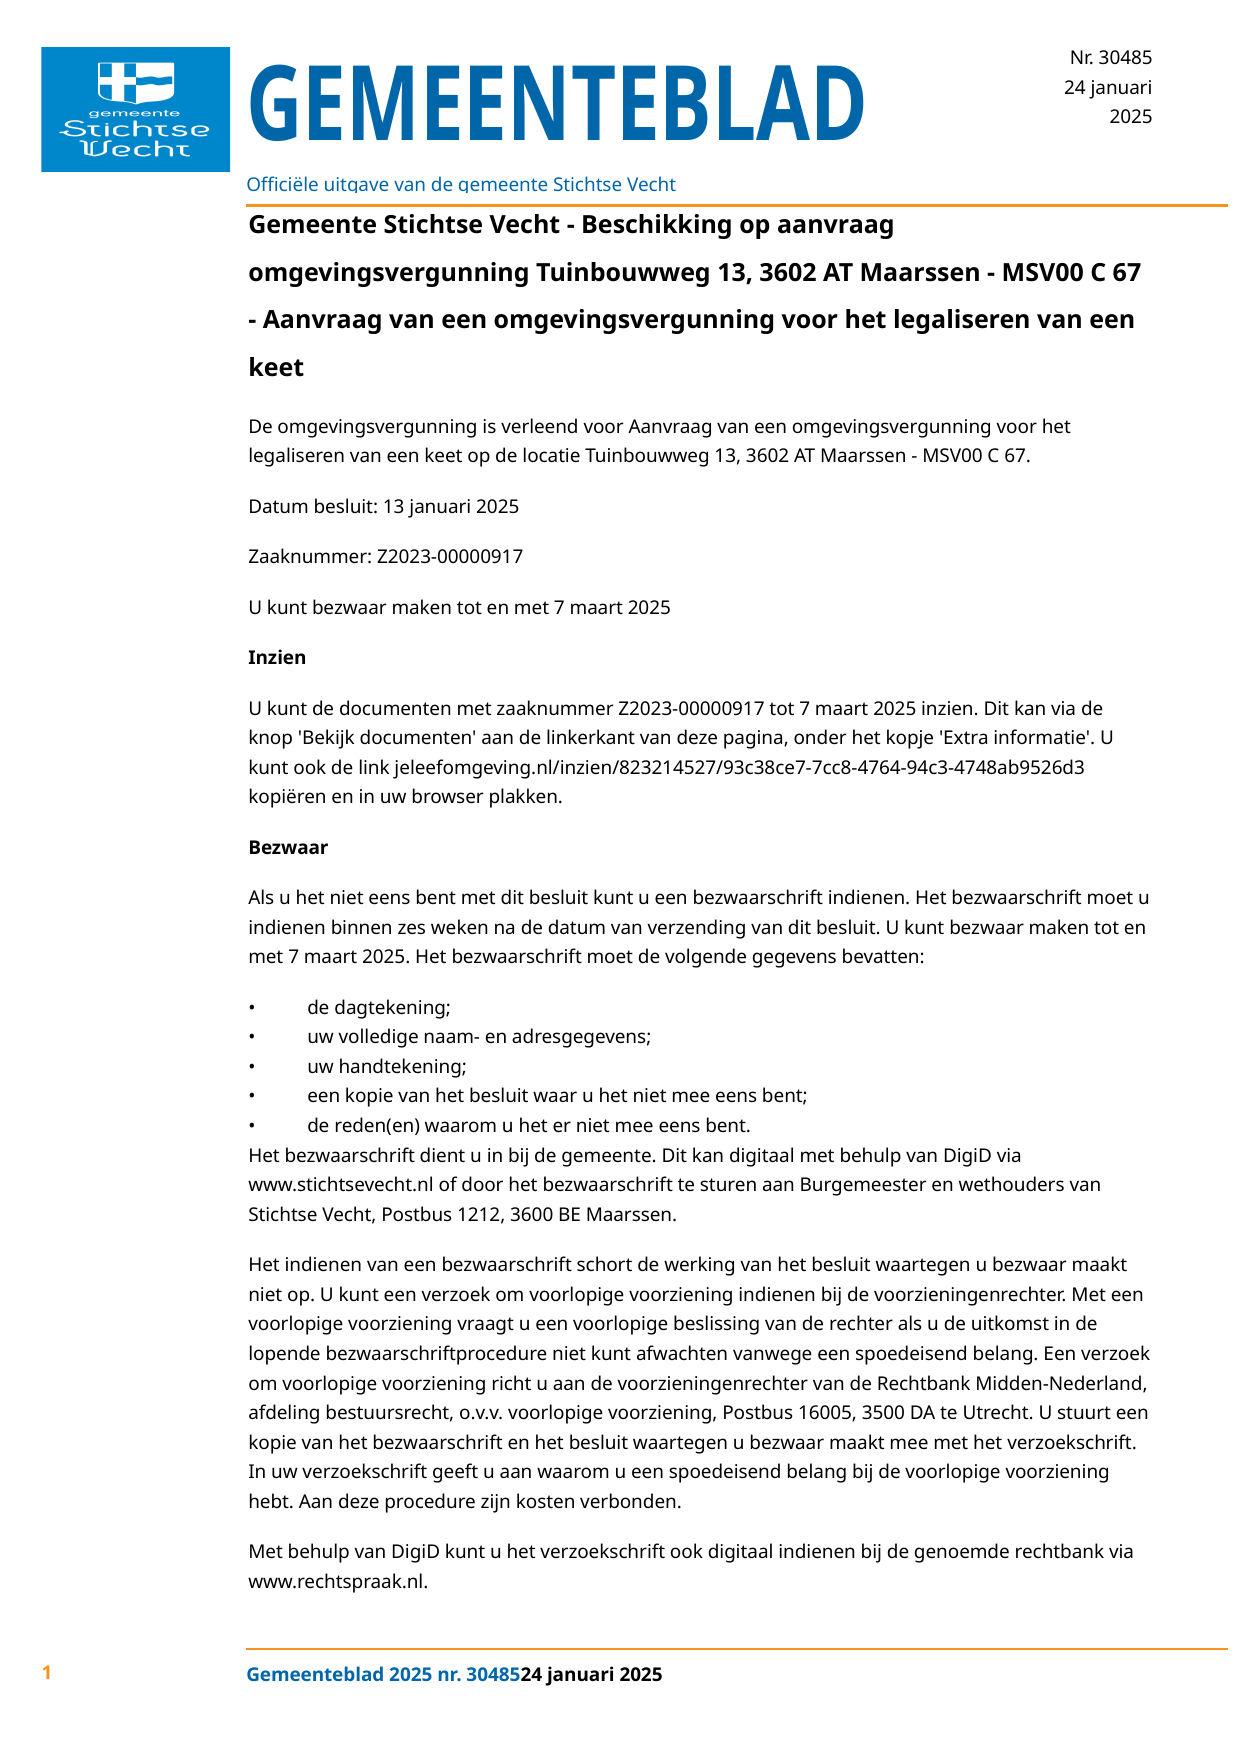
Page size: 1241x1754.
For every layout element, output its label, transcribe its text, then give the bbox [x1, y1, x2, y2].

list uw volledige naam- en adresgegevens; [248, 1023, 1152, 1049]
picture [99, 63, 135, 101]
text Het indienen van een bezwaarschrift schort de werking van het besluit waartegen u bezwaar maakt niet op. U kunt een verzoek om voorlopige voorziening indienen bij de voorzieningenrechter. Met een voorlopige voorziening vraagt u een voorlopige beslissing van de rechter als u de uitkomst in de lopende bezwaarschriftprocedure niet kunt afwachten vanwege een spoedeisend belang. Een verzoek om voorlopige voorziening richt u aan de voorzieningenrechter van de Rechtbank Midden-Nederland, afdeling bestuursrecht, o.v.v. voorlopige voorziening, Postbus 16005, 3500 DA te Utrecht. U stuurt een kopie van het bezwaarschrift en het besluit waartegen u bezwaar maakt mee met het verzoekschrift. In uw verzoekschrift geeft u aan waarom u een spoedeisend belang bij de voorlopige voorziening hebt. Aan deze procedure zijn kosten verbonden. [248, 1251, 1152, 1514]
text Gemeente Stichtse Vecht - Beschikking op aanvraag omgevingsvergunning Tuinbouwweg 13, 3602 AT Maarssen - MSV00 C 67 - Aanvraag van een omgevingsvergunning voor het legaliseren van een keet [248, 207, 1152, 384]
list de dagtekening; [248, 994, 1152, 1020]
text Datum besluit: 13 januari 2025 [248, 493, 1152, 519]
text Met behulp van DigiD kunt u het verzoekschrift ook digitaal indienen bij de genoemde rechtbank via www.rechtspraak.nl. [248, 1538, 1152, 1594]
text U kunt de documenten met zaaknummer Z2023-00000917 tot 7 maart 2025 inzien. Dit kan via de knop 'Bekijk documenten' aan de linkerkant van deze pagina, onder het kopje 'Extra informatie'. U kunt ook de link jeleefomgeving.nl/inzien/823214527/93c38ce7-7cc8-4764-94c3-4748ab9526d3 kopiëren en in uw browser plakken. [248, 695, 1152, 809]
list uw handtekening; [248, 1053, 1152, 1079]
text U kunt bezwaar maken tot en met 7 maart 2025 [248, 594, 1152, 620]
list de reden(en) waarom u het er niet mee eens bent. [248, 1112, 1152, 1138]
list een kopie van het besluit waar u het niet mee eens bent; [248, 1083, 1152, 1108]
text Bezwaar [248, 834, 1152, 860]
text Zaaknummer: Z2023-00000917 [248, 543, 1152, 569]
text Als u het niet eens bent met dit besluit kunt u een bezwaarschrift indienen. Het bezwaarschrift moet u indienen binnen zes weken na de datum van verzending van dit besluit. U kunt bezwaar maken tot en met 7 maart 2025. Het bezwaarschrift moet de volgende gegevens bevatten: [248, 884, 1152, 969]
picture [137, 63, 174, 103]
text De omgevingsvergunning is verleend voor Aanvraag van een omgevingsvergunning voor het legaliseren van een keet op de locatie Tuinbouwweg 13, 3602 AT Maarssen - MSV00 C 67. [248, 413, 1152, 468]
text Het bezwaarschrift dient u in bij de gemeente. Dit kan digitaal met behulp van DigiD via www.stichtsevecht.nl of door het bezwaarschrift te sturen aan Burgemeester en wethouders van Stichtse Vecht, Postbus 1212, 3600 BE Maarssen. [248, 1142, 1152, 1227]
text Inzien [248, 644, 1152, 670]
